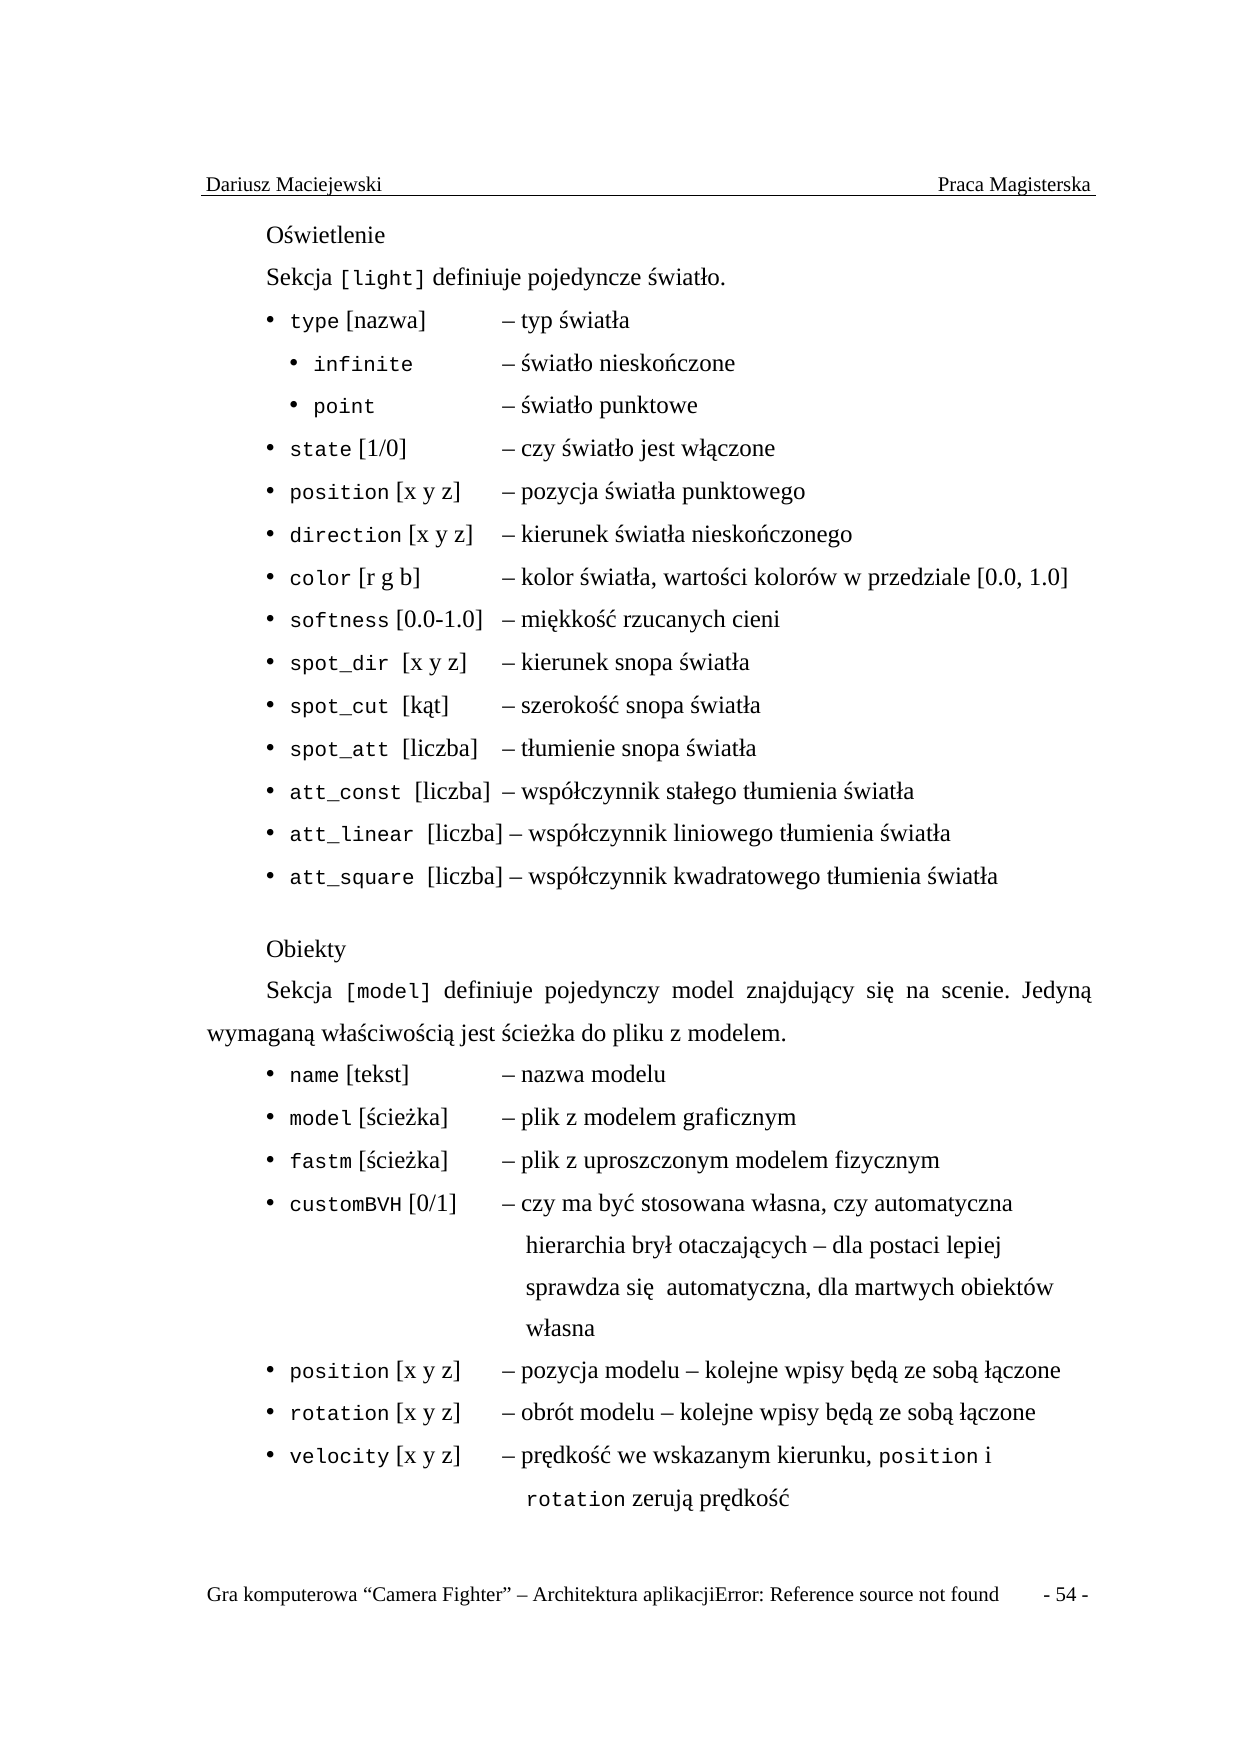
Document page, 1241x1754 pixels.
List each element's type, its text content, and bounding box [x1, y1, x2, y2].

text Sekcja [light] definiuje pojedyncze światło. [207, 263, 1092, 292]
list velocity [x y z] – prędkość we wskazanym kierunku, position i rotation zerują prędkość [266, 1441, 1092, 1512]
list infinite – światło nieskończone [289, 349, 1092, 377]
list position [x y z] – pozycja modelu – kolejne wpisy będą ze sobą łączone [266, 1356, 1092, 1384]
list type [nazwa] – typ światła [266, 306, 1092, 334]
list spot_att [liczba] – tłumienie snopa światła [266, 734, 1092, 762]
list position [x y z] – pozycja światła punktowego [266, 477, 1092, 506]
list customBVH [0/1] – czy ma być stosowana własna, czy automatyczna hierarchia brył otaczających – dla postaci lepiej sprawdza się automatyczna, dla martwych obiektów własna [266, 1189, 1092, 1342]
list fastm [ścieżka] – plik z uproszczonym modelem fizycznym [266, 1146, 1092, 1174]
text Sekcja [model] definiuje pojedynczy model znajdujący się na scenie. Jedyną wymaganą właściwością jest ścieżka do pliku z modelem. [207, 976, 1092, 1046]
list att_const [liczba] – współczynnik stałego tłumienia światła [266, 777, 1092, 805]
list state [1/0] – czy światło jest włączone [266, 434, 1092, 463]
text Oświetlenie [207, 221, 1092, 249]
list color [r g b] – kolor światła, wartości kolorów w przedziale [0.0, 1.0] [266, 563, 1092, 591]
list model [ścieżka] – plik z modelem graficznym [266, 1103, 1092, 1132]
list name [tekst] – nazwa modelu [266, 1060, 1092, 1089]
list att_square [liczba] – współczynnik kwadratowego tłumienia światła [266, 862, 1092, 891]
list att_linear [liczba] – współczynnik liniowego tłumienia światła [266, 819, 1092, 848]
list direction [x y z] – kierunek światła nieskończonego [266, 520, 1092, 548]
list rotation [x y z] – obrót modelu – kolejne wpisy będą ze sobą łączone [266, 1398, 1092, 1427]
list point – światło punktowe [289, 391, 1092, 420]
list spot_dir [x y z] – kierunek snopa światła [266, 648, 1092, 677]
list softness [0.0-1.0] – miękkość rzucanych cieni [266, 606, 1092, 634]
text Obiekty [207, 935, 1092, 962]
list spot_cut [kąt] – szerokość snopa światła [266, 691, 1092, 720]
